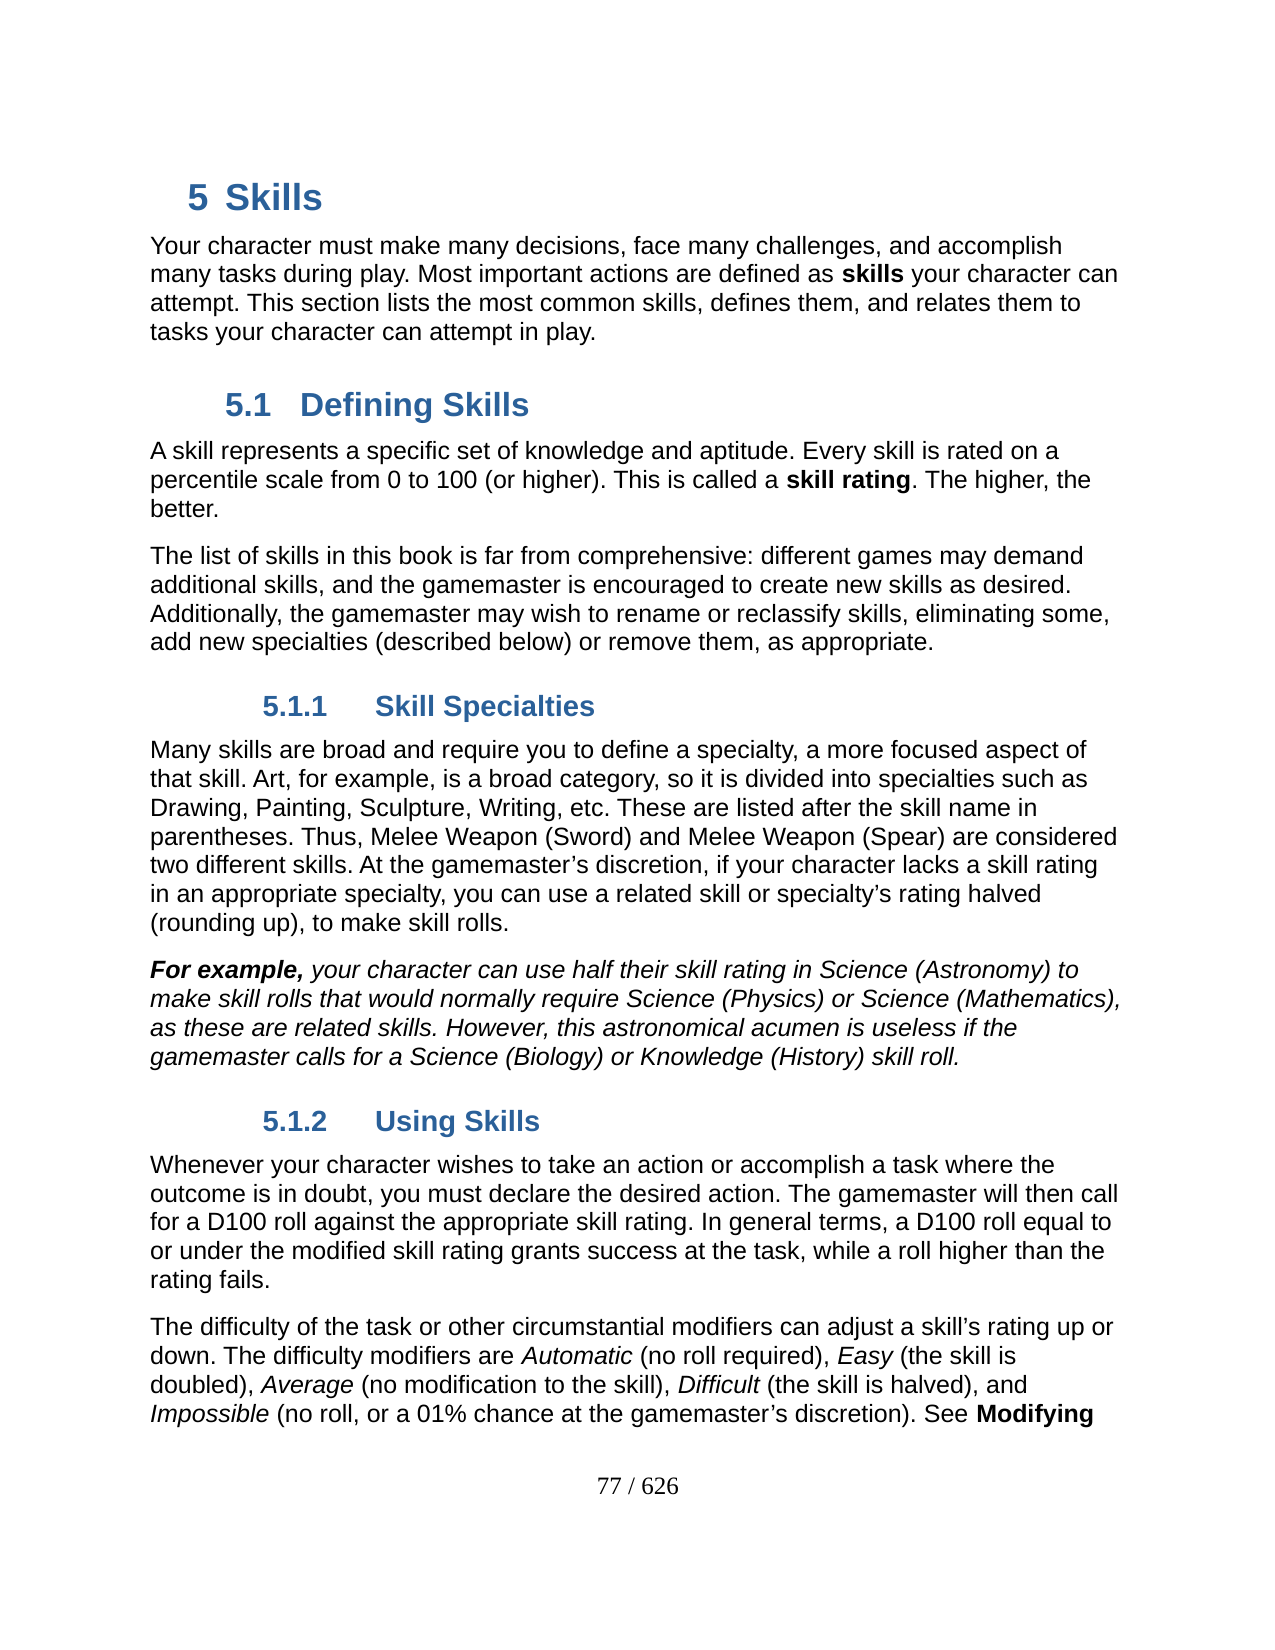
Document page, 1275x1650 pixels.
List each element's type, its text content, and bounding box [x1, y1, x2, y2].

text The list of skills in this book is far from comprehensive: different games may demand additional skills, and the gamemaster is encouraged to create new skills as desired. Additionally, the gamemaster may wish to rename or reclassify skills, eliminating some, add new specialties (described below) or remove them, as appropriate. [150, 541, 1125, 656]
text Whenever your character wishes to take an action or accomplish a task where the outcome is in doubt, you must declare the desired action. The gamemaster will then call for a D100 roll against the appropriate skill rating. In general terms, a D100 roll equal to or under the modified skill rating grants success at the task, while a roll higher than the rating fails. [150, 1150, 1125, 1294]
text Your character must make many decisions, face many challenges, and accomplish many tasks during play. Most important actions are defined as skills your character can attempt. This section lists the most common skills, defines them, and relates them to tasks your character can attempt in play. [150, 231, 1125, 346]
text A skill represents a specific set of knowledge and aptitude. Every skill is rated on a percentile scale from 0 to 100 (or higher). This is called a skill rating. The higher, the better. [150, 436, 1125, 522]
subtitle Defining Skills [225, 385, 1125, 424]
subtitle Skill Specialties [262, 689, 1125, 723]
text Many skills are broad and require you to define a specialty, a more focused aspect of that skill. Art, for example, is a broad category, so it is divided into specialties such as Drawing, Painting, Sculpture, Writing, etc. These are listed after the skill name in parentheses. Thus, Melee Weapon (Sword) and Melee Weapon (Spear) are considered two different skills. At the gamemaster’s discretion, if your character lacks a skill rating in an appropriate specialty, you can use a related skill or specialty’s rating halved (rounding up), to make skill rolls. [150, 736, 1125, 937]
text The difficulty of the task or other circumstantial modifiers can adjust a skill’s rating up or down. The difficulty modifiers are Automatic (no roll required), Easy (the skill is doubled), Average (no modification to the skill), Difficult (the skill is halved), and Impossible (no roll, or a 01% chance at the gamemaster’s discretion). See Modifying [150, 1312, 1125, 1427]
subtitle Skills [187, 175, 1125, 218]
text For example, your character can use half their skill rating in Science (Astronomy) to make skill rolls that would normally require Science (Physics) or Science (Mathematics), as these are related skills. However, this astronomical acumen is useless if the gamemaster calls for a Science (Biology) or Knowledge (History) skill roll. [150, 956, 1125, 1071]
subtitle Using Skills [262, 1104, 1125, 1137]
